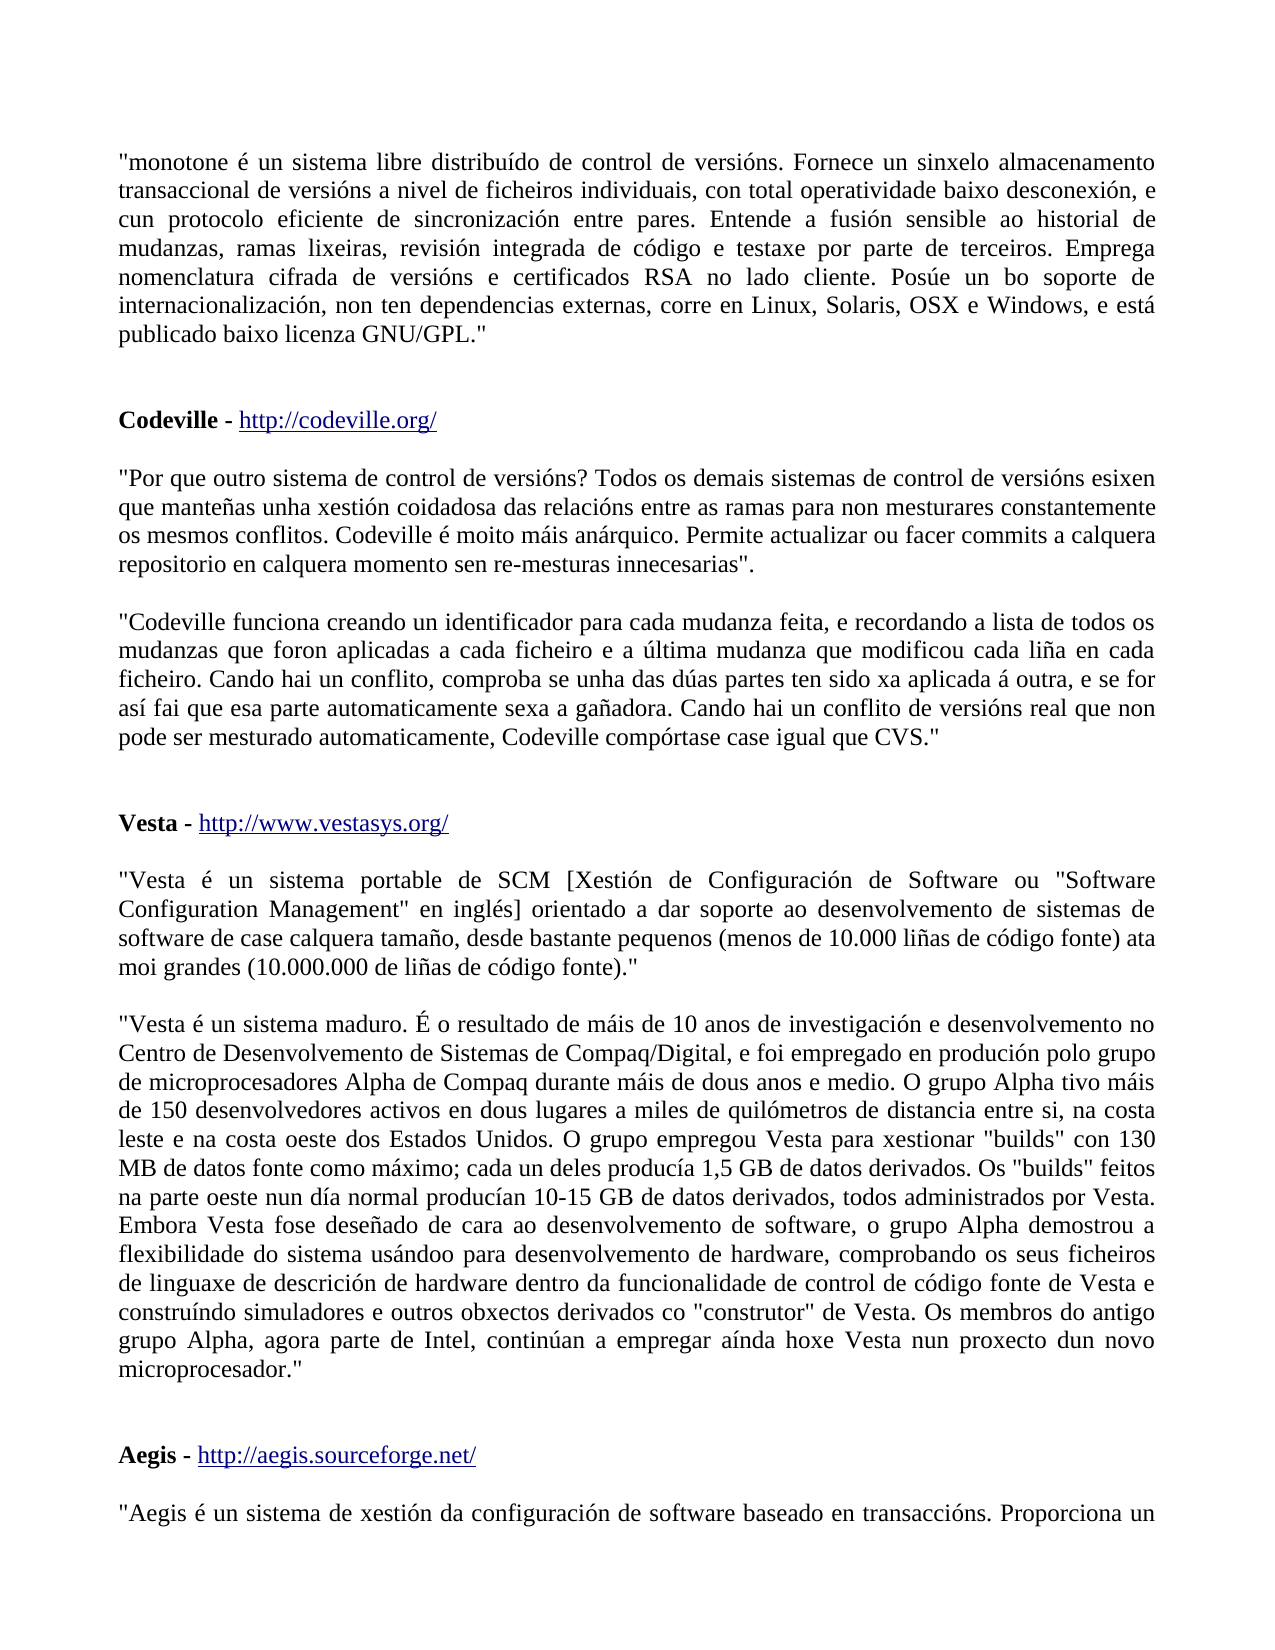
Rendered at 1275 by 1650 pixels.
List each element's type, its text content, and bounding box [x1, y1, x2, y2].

text "Por que outro sistema de control de versións? Todos os demais sistemas de control de versións esixen que manteñas unha xestión coidadosa das relacións entre as ramas para non mesturares constantemente os mesmos conflitos. Codeville é moito máis anárquico. Permite actualizar ou facer commits a calquera repositorio en calquera momento sen re-mesturas innecesarias". [118, 463, 1157, 578]
text "Aegis é un sistema de xestión da configuración de software baseado en transaccións. Proporciona un [118, 1498, 1157, 1527]
text Aegis - http://aegis.sourceforge.net/ [118, 1441, 1157, 1469]
text "monotone é un sistema libre distribuído de control de versións. Fornece un sinxelo almacenamento transaccional de versións a nivel de ficheiros individuais, con total operatividade baixo desconexión, e cun protocolo eficiente de sincronización entre pares. Entende a fusión sensible ao historial de mudanzas, ramas lixeiras, revisión integrada de código e testaxe por parte de terceiros. Emprega nomenclatura cifrada de versións e certificados RSA no lado cliente. Posúe un bo soporte de internacionalización, non ten dependencias externas, corre en Linux, Solaris, OSX e Windows, e está publicado baixo licenza GNU/GPL." [118, 147, 1157, 348]
text Codeville - http://codeville.org/ [118, 406, 1157, 434]
text "Vesta é un sistema maduro. É o resultado de máis de 10 anos de investigación e desenvolvemento no Centro de Desenvolvemento de Sistemas de Compaq/Digital, e foi empregado en produción polo grupo de microprocesadores Alpha de Compaq durante máis de dous anos e medio. O grupo Alpha tivo máis de 150 desenvolvedores activos en dous lugares a miles de quilómetros de distancia entre si, na costa leste e na costa oeste dos Estados Unidos. O grupo empregou Vesta para xestionar "builds" con 130 MB de datos fonte como máximo; cada un deles producía 1,5 GB de datos derivados. Os "builds" feitos na parte oeste nun día normal producían 10-15 GB de datos derivados, todos administrados por Vesta. Embora Vesta fose deseñado de cara ao desenvolvemento de software, o grupo Alpha demostrou a flexibilidade do sistema usándoo para desenvolvemento de hardware, comprobando os seus ficheiros de linguaxe de descrición de hardware dentro da funcionalidade de control de código fonte de Vesta e construíndo simuladores e outros obxectos derivados co "construtor" de Vesta. Os membros do antigo grupo Alpha, agora parte de Intel, continúan a empregar aínda hoxe Vesta nun proxecto dun novo microprocesador." [118, 1009, 1157, 1383]
text "Codeville funciona creando un identificador para cada mudanza feita, e recordando a lista de todos os mudanzas que foron aplicadas a cada ficheiro e a última mudanza que modificou cada liña en cada ficheiro. Cando hai un conflito, comproba se unha das dúas partes ten sido xa aplicada á outra, e se for así fai que esa parte automaticamente sexa a gañadora. Cando hai un conflito de versións real que non pode ser mesturado automaticamente, Codeville compórtase case igual que CVS." [118, 607, 1157, 751]
text "Vesta é un sistema portable de SCM [Xestión de Configuración de Software ou "Software Configuration Management" en inglés] orientado a dar soporte ao desenvolvemento de sistemas de software de case calquera tamaño, desde bastante pequenos (menos de 10.000 liñas de código fonte) ata moi grandes (10.000.000 de liñas de código fonte)." [118, 866, 1157, 981]
text Vesta - http://www.vestasys.org/ [118, 808, 1157, 837]
